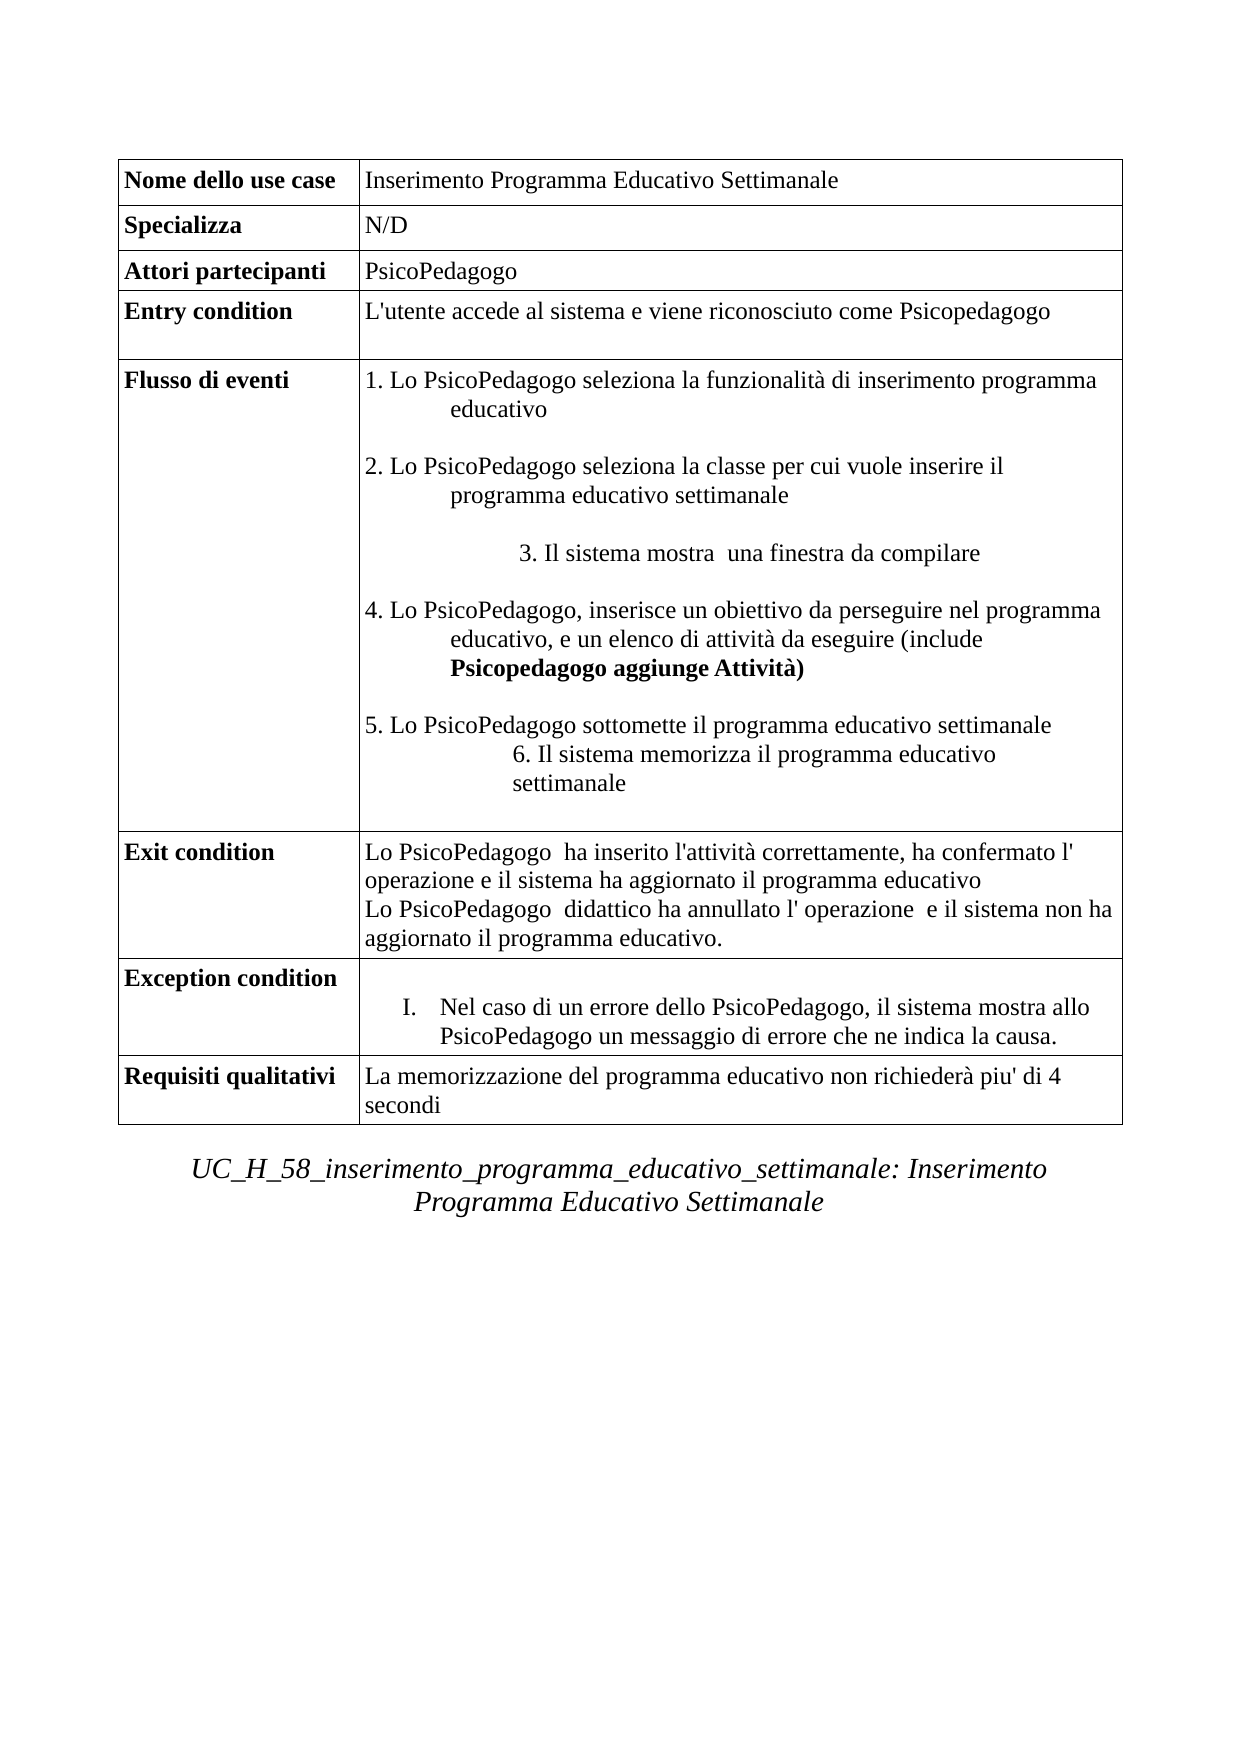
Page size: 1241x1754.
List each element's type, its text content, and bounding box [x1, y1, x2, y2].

table_cell N/D [360, 206, 1122, 250]
table_cell Requisiti qualitativi [119, 1056, 359, 1124]
table_cell Entry condition [119, 291, 359, 359]
table_cell Lo PsicoPedagogo ha inserito l'attività correttamente, ha confermato l' operazione e il sistema ha aggiornato il programma educativo Lo PsicoPedagogo didattico ha annullato l' operazione e il sistema non ha aggiornato il programma educativo. [360, 832, 1122, 957]
table_cell Lo PsicoPedagogo seleziona la funzionalità di inserimento programma educativo Lo PsicoPedagogo seleziona la classe per cui vuole inserire il programma educativo settimanale Il sistema mostra una finestra da compilare Lo PsicoPedagogo, inserisce un obiettivo da perseguire nel programma educativo, e un elenco di attività da eseguire (include Psicopedagogo aggiunge Attività) Lo PsicoPedagogo sottomette il programma educativo settimanale Il sistema memorizza il programma educativo settimanale [360, 360, 1122, 831]
table_cell Attori partecipanti [119, 251, 359, 290]
table_header Nome dello use case [119, 160, 359, 205]
table_header Inserimento Programma Educativo Settimanale [360, 160, 1122, 205]
table_cell La memorizzazione del programma educativo non richiederà piu' di 4 secondi [360, 1056, 1122, 1124]
text UC_H_58_inserimento_programma_educativo_settimanale: Inserimento Programma Educativo Settimanale [118, 1151, 1122, 1218]
table_cell Flusso di eventi [119, 360, 359, 831]
table_cell PsicoPedagogo [360, 251, 1122, 290]
table_cell Exception condition [119, 959, 359, 1055]
table_cell Specializza [119, 206, 359, 250]
table_cell L'utente accede al sistema e viene riconosciuto come Psicopedagogo [360, 291, 1122, 359]
table_cell Exit condition [119, 832, 359, 957]
table_cell Nel caso di un errore dello PsicoPedagogo, il sistema mostra allo PsicoPedagogo un messaggio di errore che ne indica la causa. [360, 959, 1122, 1055]
